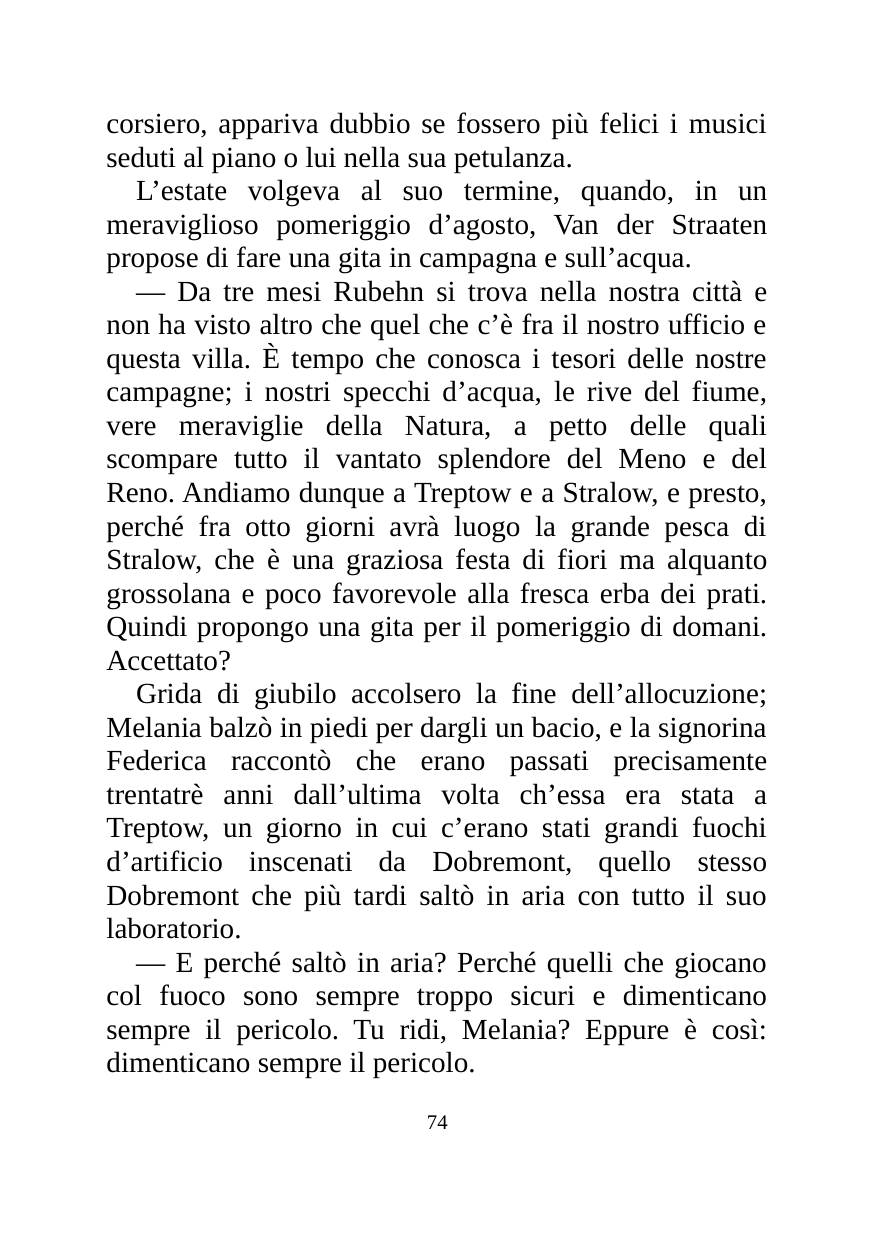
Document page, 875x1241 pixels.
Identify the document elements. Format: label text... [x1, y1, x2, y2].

text corsiero, appariva dubbio se fossero più felici i musici seduti al piano o lui nella sua petulanza. [106, 106, 768, 173]
text L’estate volgeva al suo termine, quando, in un meraviglioso pomeriggio d’agosto, Van der Straaten propose di fare una gita in campagna e sull’acqua. [106, 173, 768, 274]
text Grida di giubilo accolsero la fine dell’allocuzione; Melania balzò in piedi per dargli un bacio, e la signorina Federica raccontò che erano passati precisamente trentatrè anni dall’ultima volta ch’essa era stata a Treptow, un giorno in cui c’erano stati grandi fuochi d’artificio inscenati da Dobremont, quello stesso Dobremont che più tardi saltò in aria con tutto il suo laboratorio. [106, 676, 768, 945]
text — Da tre mesi Rubehn si trova nella nostra città e non ha visto altro che quel che c’è fra il nostro ufficio e questa villa. È tempo che conosca i tesori delle nostre campagne; i nostri specchi d’acqua, le rive del fiume, vere meraviglie della Natura, a petto delle quali scompare tutto il vantato splendore del Meno e del Reno. Andiamo dunque a Treptow e a Stralow, e presto, perché fra otto giorni avrà luogo la grande pesca di Stralow, che è una graziosa festa di fiori ma alquanto grossolana e poco favorevole alla fresca erba dei prati. Quindi propongo una gita per il pomeriggio di domani. Accettato? [106, 274, 768, 676]
text — E perché saltò in aria? Perché quelli che giocano col fuoco sono sempre troppo sicuri e dimenticano sempre il pericolo. Tu ridi, Melania? Eppure è così: dimenticano sempre il pericolo. [106, 945, 768, 1079]
